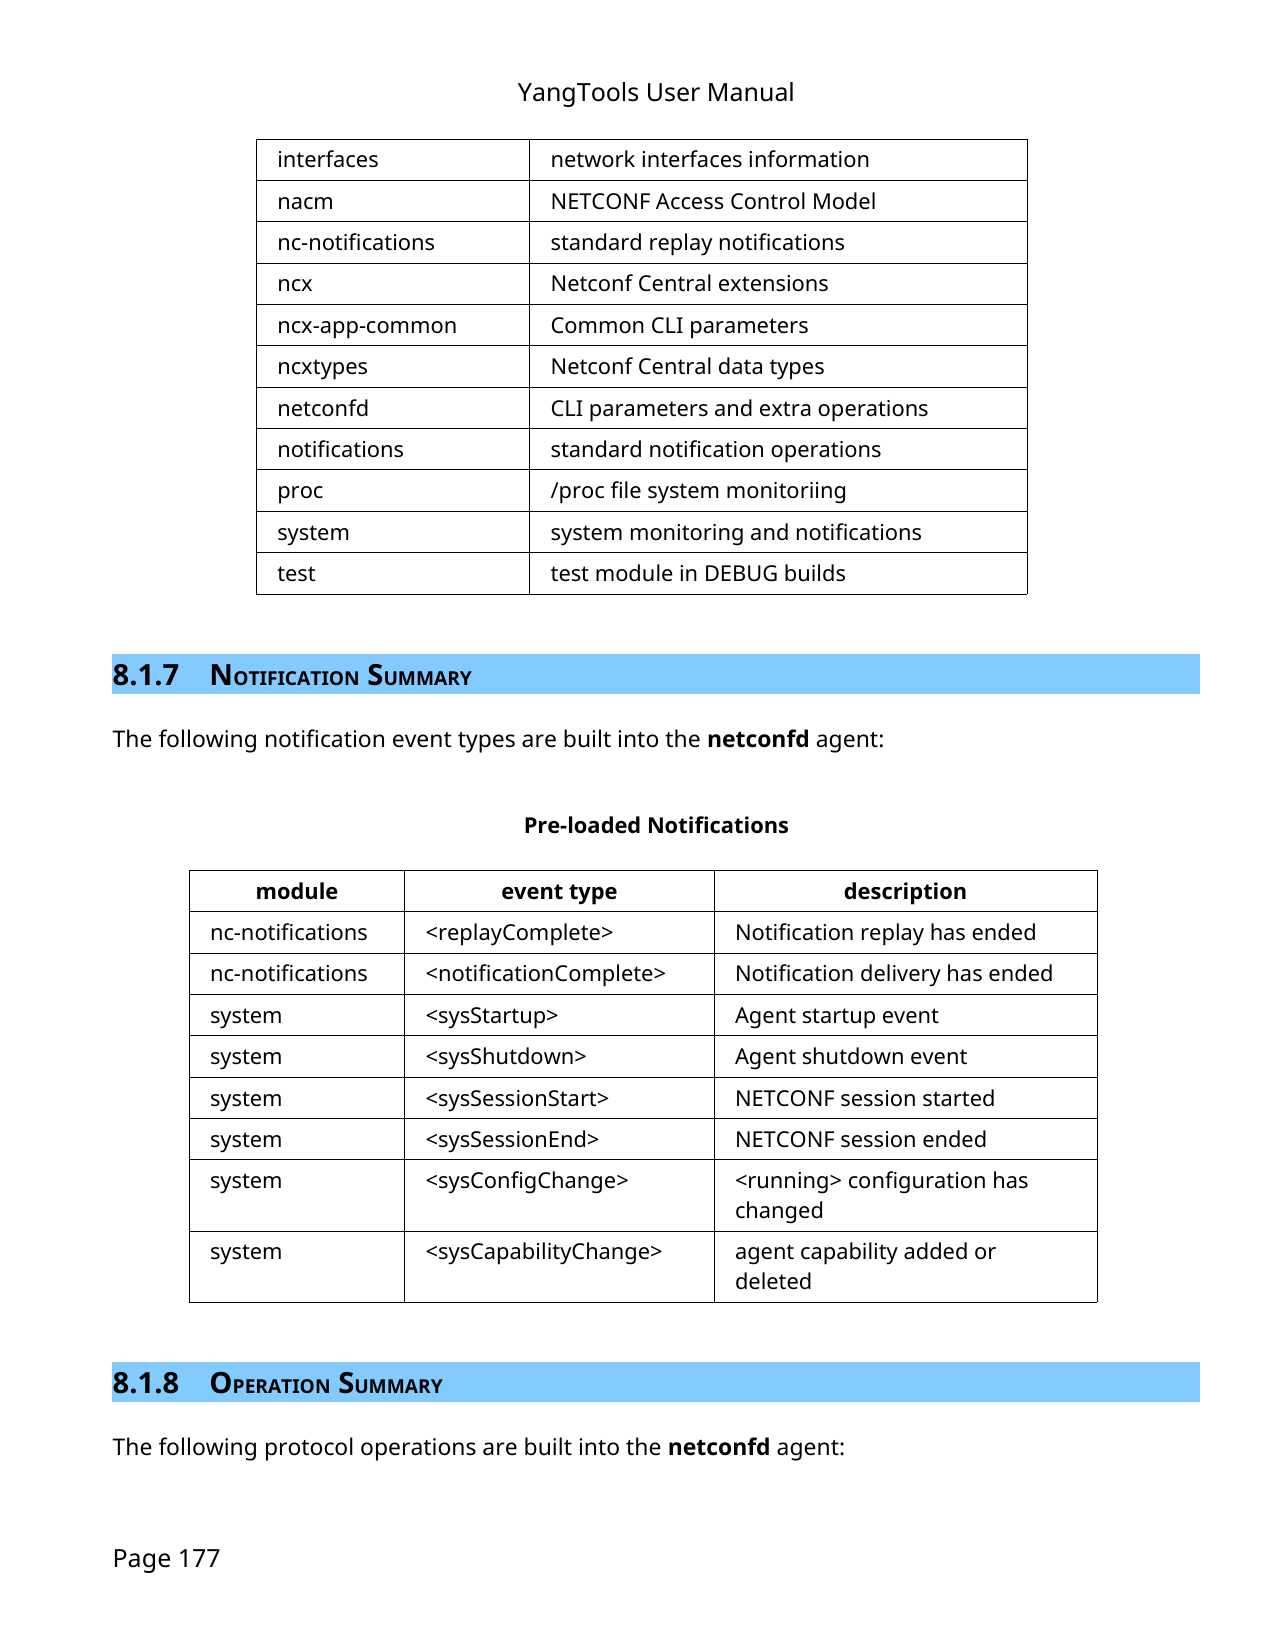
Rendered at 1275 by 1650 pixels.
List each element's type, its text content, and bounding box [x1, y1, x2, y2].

text The following protocol operations are built into the netconfd agent: [112, 1431, 1200, 1462]
table_header module [190, 871, 404, 911]
table_cell NETCONF session started [715, 1078, 1097, 1118]
table_cell NETCONF Access Control Model [530, 181, 1027, 221]
table_cell Agent shutdown event [715, 1036, 1097, 1077]
table_cell interfaces [257, 140, 529, 180]
table_cell test module in DEBUG builds [530, 553, 1027, 593]
table_cell Notification delivery has ended [715, 954, 1097, 994]
table_cell standard notification operations [530, 429, 1027, 469]
table_cell system [190, 1119, 404, 1159]
table_header event type [405, 871, 714, 911]
table_cell Netconf Central extensions [530, 264, 1027, 304]
table_cell notifications [257, 429, 529, 469]
subtitle Pre-loaded Notifications [127, 810, 1185, 840]
table_cell nacm [257, 181, 529, 221]
table_cell test [257, 553, 529, 593]
table_cell <sysCapabilityChange> [405, 1232, 714, 1302]
table_cell network interfaces information [530, 140, 1027, 180]
table_cell <notificationComplete> [405, 954, 714, 994]
table_cell NETCONF session ended [715, 1119, 1097, 1159]
table_cell Notification replay has ended [715, 912, 1097, 953]
table_cell ncx [257, 264, 529, 304]
table_cell nc-notifications [257, 222, 529, 263]
table_cell <sysSessionStart> [405, 1078, 714, 1118]
table_cell <running> configuration has changed [715, 1160, 1097, 1231]
text The following notification event types are built into the netconfd agent: [112, 723, 1200, 754]
table_cell standard replay notifications [530, 222, 1027, 263]
table_cell nc-notifications [190, 912, 404, 953]
subtitle Notification Summary [112, 654, 1200, 694]
table_cell Netconf Central data types [530, 346, 1027, 387]
table_cell <replayComplete> [405, 912, 714, 953]
table_cell <sysConfigChange> [405, 1160, 714, 1231]
table_cell Common CLI parameters [530, 305, 1027, 345]
table_cell <sysSessionEnd> [405, 1119, 714, 1159]
table_cell Agent startup event [715, 995, 1097, 1035]
table_header description [715, 871, 1097, 911]
table_cell <sysShutdown> [405, 1036, 714, 1077]
subtitle Operation Summary [112, 1362, 1200, 1402]
table_cell nc-notifications [190, 954, 404, 994]
table_cell system [190, 1036, 404, 1077]
table_cell system [257, 512, 529, 552]
table_cell proc [257, 470, 529, 511]
table_cell <sysStartup> [405, 995, 714, 1035]
table_cell ncx-app-common [257, 305, 529, 345]
table_cell ncxtypes [257, 346, 529, 387]
table_cell system [190, 1232, 404, 1302]
table_cell system monitoring and notifications [530, 512, 1027, 552]
table_cell /proc file system monitoriing [530, 470, 1027, 511]
table_cell CLI parameters and extra operations [530, 388, 1027, 428]
table_cell agent capability added or deleted [715, 1232, 1097, 1302]
table_cell system [190, 1160, 404, 1231]
table_cell netconfd [257, 388, 529, 428]
table_cell system [190, 995, 404, 1035]
table_cell system [190, 1078, 404, 1118]
